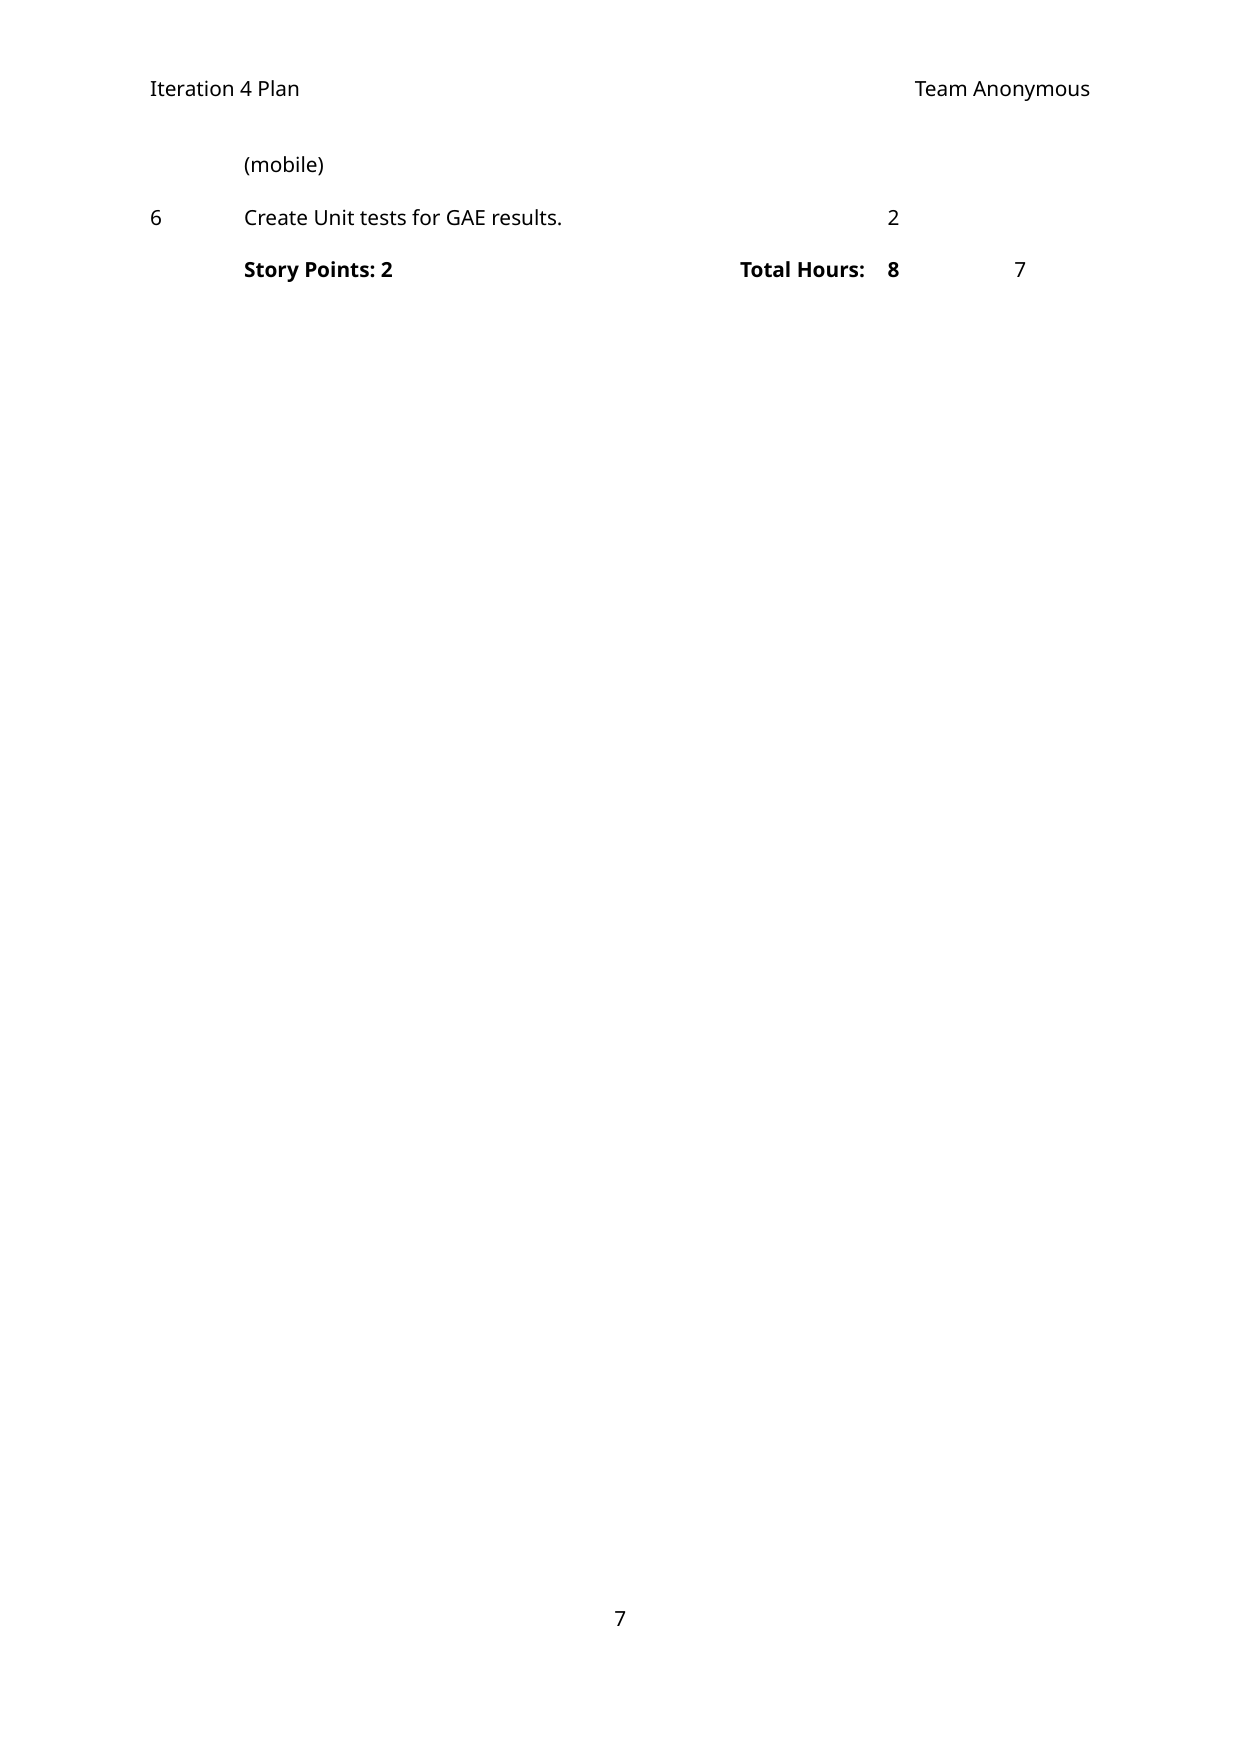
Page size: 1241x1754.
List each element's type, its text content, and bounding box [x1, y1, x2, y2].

table_cell 8 [876, 256, 1003, 308]
table_cell [1003, 203, 1096, 256]
table_cell Create Unit tests for GAE results. [233, 203, 876, 256]
table_cell [139, 256, 233, 308]
table_cell 7 [1003, 256, 1096, 308]
table_cell [1003, 150, 1096, 203]
table_cell Story Points: 2 Total Hours: [233, 256, 876, 308]
table_cell (mobile) [233, 150, 876, 203]
table_cell [876, 150, 1003, 203]
table_cell 2 [876, 203, 1003, 256]
table_cell 6 [139, 203, 233, 256]
table_cell [139, 150, 233, 203]
